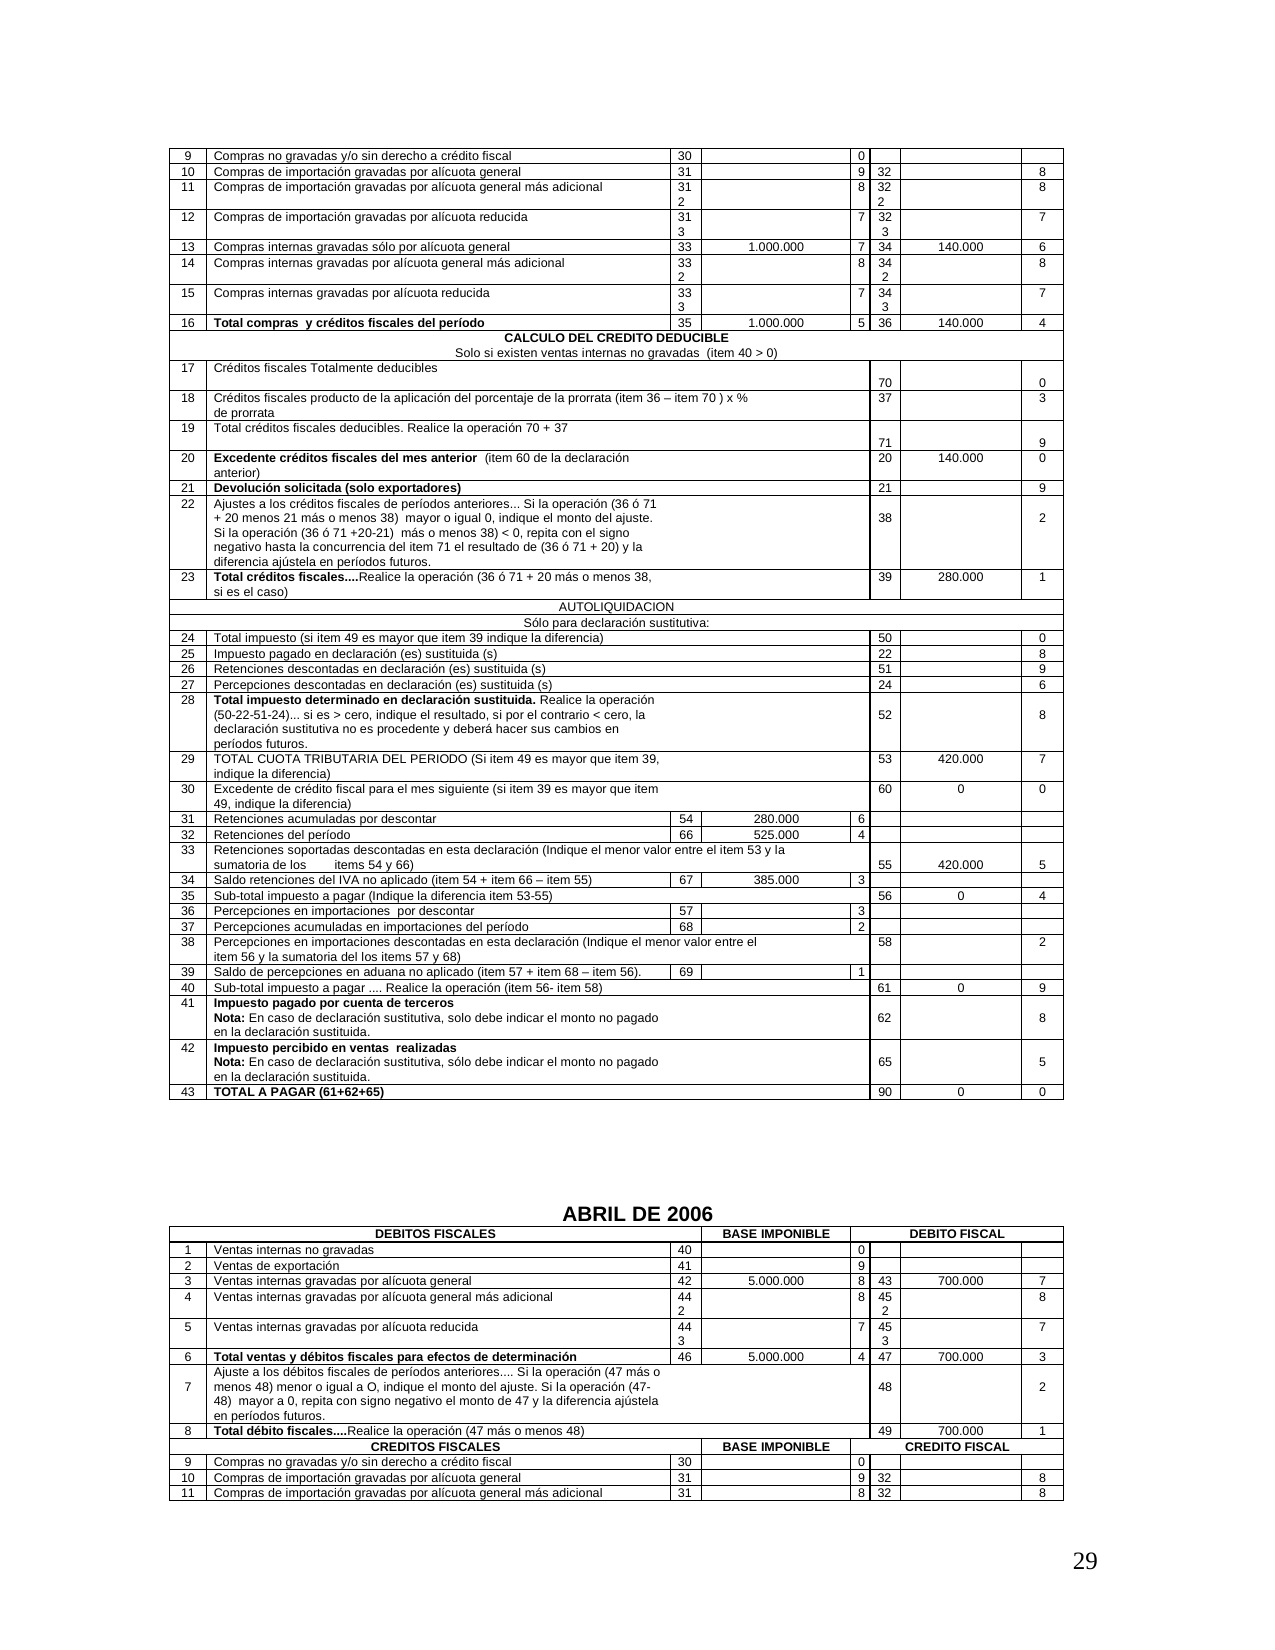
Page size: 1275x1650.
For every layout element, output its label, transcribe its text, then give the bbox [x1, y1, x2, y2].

table_cell Retenciones acumuladas por descontar [207, 812, 670, 826]
table_cell [851, 1085, 869, 1099]
table_cell [670, 1365, 702, 1422]
table_cell Retenciones descontadas en declaración (es) sustituida (s) [207, 662, 670, 676]
table_cell 332 [671, 255, 701, 284]
table_cell [901, 996, 1021, 1039]
table_cell [901, 1319, 1021, 1348]
table_cell TOTAL CUOTA TRIBUTARIA DEL PERIODO (Si item 49 es mayor que item 39, indique la diferencia) [207, 752, 670, 781]
table_cell [702, 421, 851, 450]
table_cell 32 [871, 1470, 900, 1484]
table_cell 15 [170, 285, 206, 314]
table_cell [702, 631, 851, 645]
table_cell 6 [851, 812, 869, 826]
table_cell 1.000.000 [702, 240, 850, 254]
table_cell [901, 662, 1021, 676]
table_cell [851, 980, 869, 995]
table_cell [901, 1243, 1021, 1257]
table_cell [702, 570, 851, 599]
table_cell 0 [901, 1085, 1021, 1099]
table_cell 27 [170, 677, 206, 692]
table_cell 24 [871, 677, 900, 692]
table_cell 46 [671, 1349, 701, 1363]
table_cell [901, 1486, 1021, 1500]
table_cell 7 [851, 240, 869, 254]
table_cell 34 [170, 873, 206, 887]
table_cell [670, 646, 702, 661]
table_cell [702, 965, 850, 979]
table_cell [851, 1424, 869, 1438]
table_cell 36 [170, 904, 206, 918]
table_cell 0 [851, 149, 869, 163]
table_cell [851, 782, 869, 811]
table_cell [702, 752, 851, 781]
table_cell [670, 752, 702, 781]
table_cell Percepciones acumuladas en importaciones del período [207, 919, 670, 934]
table_cell [871, 1243, 900, 1257]
table_header DEBITO FISCAL [851, 1227, 1063, 1241]
table_cell 41 [170, 996, 206, 1039]
table_cell 69 [671, 965, 701, 979]
table_cell [797, 391, 851, 420]
table_cell 50 [871, 631, 900, 645]
table_cell [702, 1243, 850, 1257]
table_cell 8 [1022, 1289, 1063, 1318]
table_cell Total impuesto (si item 49 es mayor que item 39 indique la diferencia) [207, 631, 670, 645]
table_cell [851, 391, 869, 420]
table_cell 442 [671, 1289, 701, 1318]
table_cell Impuesto pagado en declaración (es) sustituida (s) [207, 646, 670, 661]
table_cell [871, 812, 900, 826]
table_cell 37 [170, 919, 206, 934]
table_cell 4 [851, 1349, 869, 1363]
table_cell Percepciones en importaciones por descontar [207, 904, 670, 918]
table_cell 452 [871, 1289, 900, 1318]
table_cell 66 [671, 827, 701, 842]
table_cell Compras internas gravadas por alícuota reducida [207, 285, 670, 314]
table_cell [670, 570, 702, 599]
table_cell CALCULO DEL CREDITO DEDUCIBLE Solo si existen ventas internas no gravadas (item 40 > 0) [170, 331, 1063, 360]
table_cell [702, 904, 850, 918]
table_cell 8 [851, 1274, 869, 1288]
table_cell 41 [671, 1258, 701, 1272]
table_cell 60 [871, 782, 900, 811]
table_cell 8 [1022, 693, 1063, 751]
table_cell 5 [851, 315, 869, 330]
table_header DEBITOS FISCALES [170, 1227, 701, 1241]
table_cell 5.000.000 [702, 1274, 850, 1288]
table_cell 22 [871, 646, 900, 661]
table_cell Total débito fiscales....Realice la operación (47 más o menos 48) [207, 1424, 670, 1438]
table_cell 42 [671, 1274, 701, 1288]
table_cell [702, 646, 851, 661]
table_cell [670, 451, 702, 480]
table_cell 1 [1022, 1424, 1063, 1438]
table_cell Compras de importación gravadas por alícuota general más adicional [207, 180, 670, 209]
table_cell Saldo de percepciones en aduana no aplicado (item 57 + item 68 – item 56). [207, 965, 670, 979]
table_cell [901, 255, 1021, 284]
table_cell [851, 752, 869, 781]
table_cell [851, 481, 869, 495]
table_cell 51 [871, 662, 900, 676]
table_cell 30 [671, 1455, 701, 1469]
table_cell 3 [851, 873, 869, 887]
table_cell [702, 1289, 850, 1318]
table_cell [901, 904, 1021, 918]
table_cell [702, 164, 850, 179]
table_cell [851, 1040, 869, 1084]
table_cell 8 [851, 255, 869, 284]
table_cell 1.000.000 [702, 315, 850, 330]
table_cell [670, 662, 702, 676]
table_cell [1022, 873, 1063, 887]
table_cell [1022, 1455, 1063, 1469]
table_cell [901, 965, 1021, 979]
table_cell 40 [170, 980, 206, 995]
table_cell 40 [671, 1243, 701, 1257]
table_cell 8 [851, 180, 869, 209]
table_cell 7 [170, 1365, 206, 1422]
table_cell 24 [170, 631, 206, 645]
table_cell [702, 1470, 850, 1484]
table_cell Total impuesto determinado en declaración sustituida. Realice la operación (50-22-51-24)... si es > cero, indique el resultado, si por el contrario < cero, la declaración sustitutiva no es procedente y deberá hacer sus cambios en períodos futuros. [207, 693, 670, 751]
table_cell [901, 210, 1021, 239]
table_cell Retenciones soportadas descontadas en esta declaración (Indique el menor valor entre el item 53 y la sumatoria de los items 54 y 66) [207, 843, 810, 872]
table_cell Ventas internas no gravadas [207, 1243, 670, 1257]
table_cell [670, 888, 702, 903]
table_cell [702, 996, 851, 1039]
table_cell [871, 873, 900, 887]
table_cell 8 [1022, 180, 1063, 209]
table_cell 700.000 [901, 1274, 1021, 1288]
table_cell [702, 662, 851, 676]
table_cell 8 [851, 1486, 869, 1500]
table_cell 11 [170, 180, 206, 209]
table_cell 312 [671, 180, 701, 209]
table_cell [670, 677, 702, 692]
table_cell [1022, 149, 1063, 163]
table_cell 7 [1022, 285, 1063, 314]
table_cell 13 [170, 240, 206, 254]
table_cell 5 [1022, 1040, 1063, 1084]
table_cell 29 [170, 752, 206, 781]
table_cell 140.000 [901, 451, 1021, 480]
table_cell [901, 391, 1021, 420]
table_cell 343 [871, 285, 900, 314]
table_cell 1 [1022, 570, 1063, 599]
table_cell 9 [1022, 662, 1063, 676]
table_cell Total compras y créditos fiscales del período [207, 315, 670, 330]
table_cell 70 [871, 361, 900, 390]
table_cell 453 [871, 1319, 900, 1348]
table_cell [777, 935, 833, 964]
table_cell 39 [170, 965, 206, 979]
table_cell 1 [851, 965, 869, 979]
table_cell 9 [1022, 481, 1063, 495]
table_cell [901, 873, 1021, 887]
table_cell 14 [170, 255, 206, 284]
table_cell Saldo retenciones del IVA no aplicado (item 54 + item 66 – item 55) [207, 873, 670, 887]
table_cell 0 [851, 1243, 869, 1257]
table_cell 6 [1022, 677, 1063, 692]
table_cell [851, 1365, 869, 1422]
table_cell Compras de importación gravadas por alícuota reducida [207, 210, 670, 239]
table_cell [702, 451, 851, 480]
table_header BASE IMPONIBLE [702, 1227, 850, 1241]
table_cell Compras de importación gravadas por alícuota general [207, 164, 670, 179]
table_cell [670, 980, 702, 995]
table_cell 342 [871, 255, 900, 284]
table_cell [702, 481, 851, 495]
table_cell [702, 1258, 850, 1272]
table_cell Retenciones del período [207, 827, 670, 842]
table_cell [851, 662, 869, 676]
table_cell Créditos fiscales producto de la aplicación del porcentaje de la prorrata (item 36 – item 70 ) x % de prorrata [207, 391, 767, 420]
table_cell CREDITOS FISCALES [170, 1439, 701, 1453]
table_cell [702, 180, 850, 209]
table_cell [702, 255, 850, 284]
table_cell [702, 1085, 851, 1099]
table_cell 9 [851, 1258, 869, 1272]
table_cell [670, 421, 702, 450]
table_cell 33 [170, 843, 206, 872]
table_cell 2 [1022, 496, 1063, 569]
table_cell 0 [901, 782, 1021, 811]
table_cell 2 [1022, 1365, 1063, 1422]
table_cell 0 [1022, 782, 1063, 811]
table_cell [851, 996, 869, 1039]
table_cell Total ventas y débitos fiscales para efectos de determinación [207, 1349, 670, 1363]
table_cell 8 [851, 1289, 869, 1318]
table_cell TOTAL A PAGAR (61+62+65) [207, 1085, 670, 1099]
table_cell 7 [1022, 752, 1063, 781]
table_cell 5 [170, 1319, 206, 1348]
table_cell 420.000 [901, 843, 1021, 872]
table_cell [851, 451, 869, 480]
table_cell 4 [851, 827, 869, 842]
table_cell 140.000 [901, 315, 1021, 330]
table_cell 0 [901, 980, 1021, 995]
table_cell 2 [170, 1258, 206, 1272]
table_cell [670, 693, 702, 751]
table_cell 32 [170, 827, 206, 842]
table_cell Compras no gravadas y/o sin derecho a crédito fiscal [207, 1455, 670, 1469]
table_cell [901, 812, 1021, 826]
table_cell [851, 570, 869, 599]
table_cell 3 [170, 1274, 206, 1288]
table_cell Total créditos fiscales....Realice la operación (36 ó 71 + 20 más o menos 38, si es el caso) [207, 570, 670, 599]
table_cell 3 [1022, 391, 1063, 420]
table_cell Compras internas gravadas por alícuota general más adicional [207, 255, 670, 284]
table_cell 420.000 [901, 752, 1021, 781]
table_cell 333 [671, 285, 701, 314]
table_cell Compras internas gravadas sólo por alícuota general [207, 240, 670, 254]
table_cell Compras de importación gravadas por alícuota general más adicional [207, 1486, 670, 1500]
table_cell [901, 1365, 1021, 1422]
table_cell 9 [1022, 980, 1063, 995]
table_cell 67 [671, 873, 701, 887]
table_cell [670, 496, 702, 569]
table_cell 57 [671, 904, 701, 918]
table_cell [901, 164, 1021, 179]
table_cell [871, 149, 900, 163]
table_cell [901, 180, 1021, 209]
table_cell Compras no gravadas y/o sin derecho a crédito fiscal [207, 149, 670, 163]
table_cell 25 [170, 646, 206, 661]
table_cell [702, 693, 851, 751]
table_cell 11 [170, 1486, 206, 1500]
table_cell 34 [871, 240, 900, 254]
table_cell Sub-total impuesto a pagar (Indique la diferencia item 53-55) [207, 888, 670, 903]
table_cell 38 [871, 496, 900, 569]
table_cell [851, 631, 869, 645]
table_cell 9 [170, 149, 206, 163]
table_cell [670, 996, 702, 1039]
text ABRIL DE 2006 [177, 1202, 1098, 1226]
table_cell 9 [1022, 421, 1063, 450]
table_cell [851, 693, 869, 751]
table_cell [871, 1258, 900, 1272]
table_cell [901, 1455, 1021, 1469]
table_cell [851, 496, 869, 569]
table_cell Ajuste a los débitos fiscales de períodos anteriores.... Si la operación (47 más o menos 48) menor o igual a O, indique el monto del ajuste. Si la operación (47-48) mayor a 0, repita con signo negativo el monto de 47 y la diferencia ajústela en períodos futuros. [207, 1365, 670, 1422]
table_cell 2 [1022, 935, 1063, 964]
table_cell 280.000 [901, 570, 1021, 599]
table_cell 55 [871, 843, 900, 872]
table_cell 43 [170, 1085, 206, 1099]
table_cell [901, 481, 1021, 495]
table_cell [702, 1040, 851, 1084]
table_cell 32 [871, 1486, 900, 1500]
table_cell [871, 904, 900, 918]
table_cell [670, 1040, 702, 1084]
table_cell 10 [170, 164, 206, 179]
table_cell 31 [671, 1470, 701, 1484]
table_cell Ajustes a los créditos fiscales de períodos anteriores... Si la operación (36 ó 71 + 20 menos 21 más o menos 38) mayor o igual 0, indique el monto del ajuste. Si la operación (36 ó 71 +20-21) más o menos 38) < 0, repita con el signo negativo hasta la concurrencia del item 71 el resultado de (36 ó 71 + 20) y la diferencia ajústela en períodos futuros. [207, 496, 670, 569]
table_cell 28 [170, 693, 206, 751]
table_cell [851, 677, 869, 692]
table_cell [871, 965, 900, 979]
table_cell 23 [170, 570, 206, 599]
table_cell [702, 782, 851, 811]
table_cell 26 [170, 662, 206, 676]
table_cell 17 [170, 361, 206, 390]
table_cell [827, 843, 851, 872]
table_cell [851, 888, 869, 903]
table_cell 7 [1022, 1274, 1063, 1288]
table_cell 8 [1022, 255, 1063, 284]
table_cell 3 [851, 904, 869, 918]
table_cell 8 [1022, 646, 1063, 661]
table_cell [670, 782, 702, 811]
table_cell 30 [170, 782, 206, 811]
table_cell 5 [1022, 843, 1063, 872]
table_cell 30 [671, 149, 701, 163]
table_cell 68 [671, 919, 701, 934]
table_cell 0 [1022, 631, 1063, 645]
table_cell 56 [871, 888, 900, 903]
table_cell [901, 935, 1021, 964]
table_cell 35 [170, 888, 206, 903]
table_cell [702, 149, 850, 163]
table_cell Percepciones en importaciones descontadas en esta declaración (Indique el menor valor entre el item 56 y la sumatoria del los items 57 y 68) [207, 935, 777, 964]
table_cell 7 [851, 285, 869, 314]
table_cell 35 [671, 315, 701, 330]
table_cell [901, 149, 1021, 163]
table_cell [767, 391, 797, 420]
table_cell 3 [1022, 1349, 1063, 1363]
table_cell Sub-total impuesto a pagar .... Realice la operación (item 56- item 58) [207, 980, 670, 995]
table_cell 20 [170, 451, 206, 480]
table_cell 16 [170, 315, 206, 330]
table_cell 525.000 [702, 827, 850, 842]
table_cell [1022, 1258, 1063, 1272]
table_cell [670, 631, 702, 645]
table_cell [702, 1455, 850, 1469]
table_cell [871, 827, 900, 842]
table_cell 54 [671, 812, 701, 826]
table_cell 48 [871, 1365, 900, 1422]
table_cell 12 [170, 210, 206, 239]
table_cell Ventas internas gravadas por alícuota reducida [207, 1319, 670, 1348]
table_cell BASE IMPONIBLE [702, 1439, 850, 1453]
table_cell 9 [851, 1470, 869, 1484]
table_cell AUTOLIQUIDACION [170, 600, 1063, 614]
table_cell [702, 210, 850, 239]
table_cell [833, 935, 851, 964]
table_cell 6 [170, 1349, 206, 1363]
table_cell 8 [1022, 164, 1063, 179]
table_cell [901, 677, 1021, 692]
table_cell [851, 935, 869, 964]
table_cell 700.000 [901, 1424, 1021, 1438]
table_cell 10 [170, 1470, 206, 1484]
table_cell 58 [871, 935, 900, 964]
table_cell [901, 693, 1021, 751]
table_cell 0 [901, 888, 1021, 903]
table_cell [702, 888, 851, 903]
table_cell [1022, 812, 1063, 826]
table_cell Excedente créditos fiscales del mes anterior (item 60 de la declaración anterior) [207, 451, 670, 480]
table_cell [901, 827, 1021, 842]
table_cell 140.000 [901, 240, 1021, 254]
table_cell Créditos fiscales Totalmente deducibles [207, 361, 670, 390]
table_cell 90 [871, 1085, 900, 1099]
table_cell 4 [1022, 315, 1063, 330]
table_cell 313 [671, 210, 701, 239]
table_cell 52 [871, 693, 900, 751]
table_cell 0 [1022, 1085, 1063, 1099]
table_cell 43 [871, 1274, 900, 1288]
table_cell [1022, 827, 1063, 842]
table_cell 42 [170, 1040, 206, 1084]
table_cell [901, 1258, 1021, 1272]
table_cell 31 [671, 164, 701, 179]
table_cell 9 [851, 164, 869, 179]
table_cell Ventas de exportación [207, 1258, 670, 1272]
table_cell 700.000 [901, 1349, 1021, 1363]
table_cell 2 [851, 919, 869, 934]
table_cell Ventas internas gravadas por alícuota general [207, 1274, 670, 1288]
table_cell [702, 496, 851, 569]
table_cell [1022, 965, 1063, 979]
table_cell 7 [851, 1319, 869, 1348]
table_cell [702, 1486, 850, 1500]
table_cell 385.000 [702, 873, 850, 887]
table_cell 280.000 [702, 812, 850, 826]
table_cell 62 [871, 996, 900, 1039]
table_cell 8 [170, 1424, 206, 1438]
table_cell [851, 843, 869, 872]
table_cell Percepciones descontadas en declaración (es) sustituida (s) [207, 677, 670, 692]
table_cell 8 [1022, 1470, 1063, 1484]
table_cell 7 [1022, 210, 1063, 239]
table_cell Devolución solicitada (solo exportadores) [207, 481, 670, 495]
table_cell [670, 361, 702, 390]
table_cell [851, 421, 869, 450]
table_cell [871, 1455, 900, 1469]
table_cell 1 [170, 1243, 206, 1257]
table_cell [702, 980, 851, 995]
table_cell 71 [871, 421, 900, 450]
table_cell 21 [871, 481, 900, 495]
table_cell 7 [851, 210, 869, 239]
table_cell 32 [871, 164, 900, 179]
table_cell [702, 919, 850, 934]
table_cell Impuesto percibido en ventas realizadas Nota: En caso de declaración sustitutiva, sólo debe indicar el monto no pagado en la declaración sustituida. [207, 1040, 670, 1084]
table_cell 20 [871, 451, 900, 480]
table_cell [871, 919, 900, 934]
table_cell Total créditos fiscales deducibles. Realice la operación 70 + 37 [207, 421, 670, 450]
table_cell CREDITO FISCAL [851, 1439, 1063, 1453]
table_cell 0 [1022, 451, 1063, 480]
table_cell [702, 361, 851, 390]
table_cell 9 [170, 1455, 206, 1469]
table_cell Impuesto pagado por cuenta de terceros Nota: En caso de declaración sustitutiva, solo debe indicar el monto no pagado en la declaración sustituida. [207, 996, 670, 1039]
table_cell 18 [170, 391, 206, 420]
table_cell 6 [1022, 240, 1063, 254]
table_cell [702, 677, 851, 692]
table_cell 7 [1022, 1319, 1063, 1348]
table_cell 5.000.000 [702, 1349, 850, 1363]
table_cell 19 [170, 421, 206, 450]
table_cell 49 [871, 1424, 900, 1438]
table_cell 31 [170, 812, 206, 826]
table_cell [851, 646, 869, 661]
table_cell Ventas internas gravadas por alícuota general más adicional [207, 1289, 670, 1318]
table_cell [702, 1365, 851, 1422]
table_cell 37 [871, 391, 900, 420]
table_cell [670, 1085, 702, 1099]
table_cell 38 [170, 935, 206, 964]
table_cell 39 [871, 570, 900, 599]
table_cell [851, 361, 869, 390]
table_cell [1022, 904, 1063, 918]
table_cell 61 [871, 980, 900, 995]
table_cell [1022, 919, 1063, 934]
table_cell 323 [871, 210, 900, 239]
table_cell [702, 1424, 851, 1438]
table_cell 31 [671, 1486, 701, 1500]
table_cell [901, 1040, 1021, 1084]
table_cell 4 [170, 1289, 206, 1318]
table_cell [901, 1289, 1021, 1318]
table_cell [670, 481, 702, 495]
table_cell [810, 843, 827, 872]
table_cell [702, 285, 850, 314]
table_cell 47 [871, 1349, 900, 1363]
table_cell 4 [1022, 888, 1063, 903]
table_cell 36 [871, 315, 900, 330]
table_cell 0 [1022, 361, 1063, 390]
table_cell Excedente de crédito fiscal para el mes siguiente (si item 39 es mayor que item 49, indique la diferencia) [207, 782, 670, 811]
table_cell [702, 1319, 850, 1348]
table_cell 21 [170, 481, 206, 495]
table_cell [901, 646, 1021, 661]
table_cell [901, 421, 1021, 450]
table_cell [901, 1470, 1021, 1484]
table_cell 8 [1022, 1486, 1063, 1500]
table_cell [901, 631, 1021, 645]
table_cell 53 [871, 752, 900, 781]
table_cell Sólo para declaración sustitutiva: [170, 615, 1063, 630]
table_cell 322 [871, 180, 900, 209]
table_cell [901, 496, 1021, 569]
table_cell [901, 919, 1021, 934]
table_cell [901, 285, 1021, 314]
table_cell [670, 1424, 702, 1438]
table_cell 443 [671, 1319, 701, 1348]
table_cell 33 [671, 240, 701, 254]
table_cell Compras de importación gravadas por alícuota general [207, 1470, 670, 1484]
table_cell 65 [871, 1040, 900, 1084]
table_cell 0 [851, 1455, 869, 1469]
table_cell 22 [170, 496, 206, 569]
table_cell [901, 361, 1021, 390]
table_cell [1022, 1243, 1063, 1257]
table_cell 8 [1022, 996, 1063, 1039]
